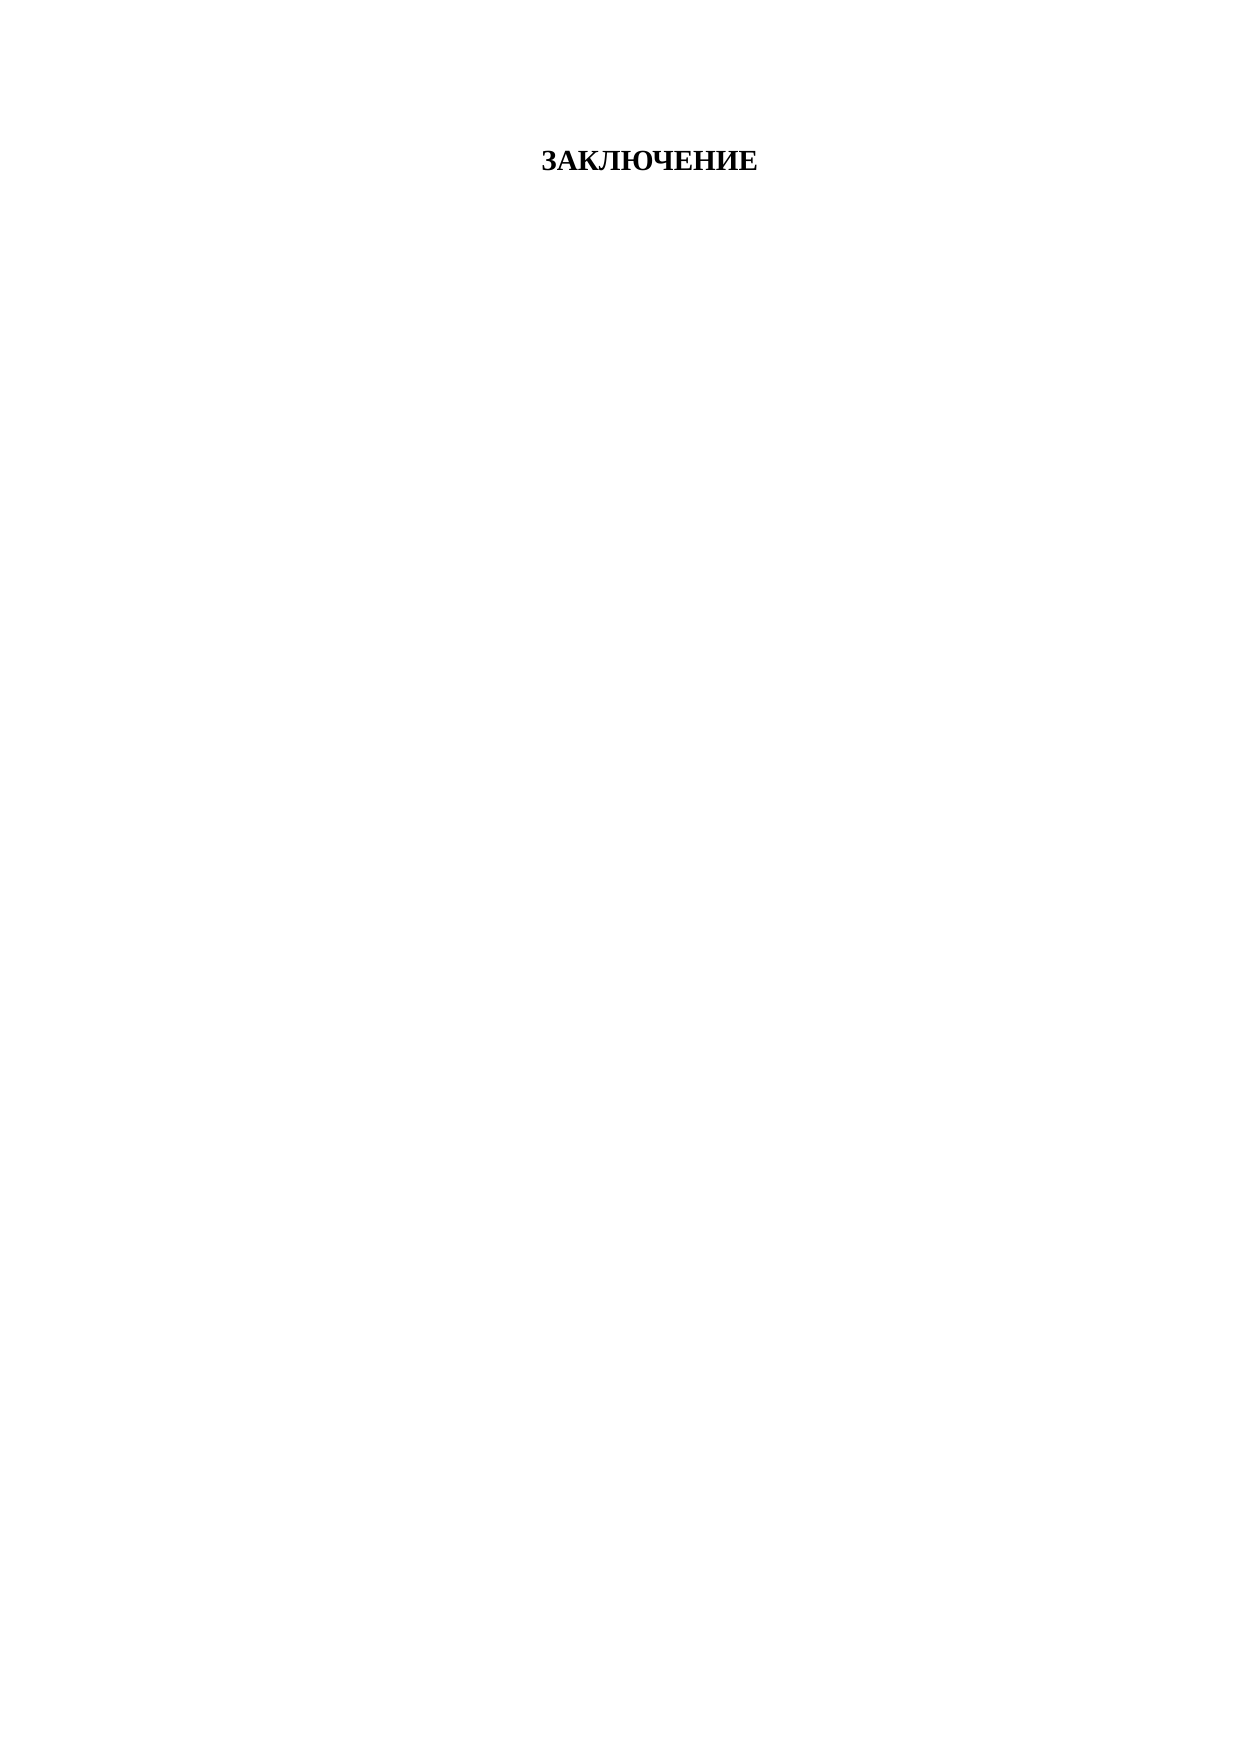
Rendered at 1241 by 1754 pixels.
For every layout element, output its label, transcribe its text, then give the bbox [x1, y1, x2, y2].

subtitle ЗАКЛЮЧЕНИЕ [148, 143, 1152, 177]
